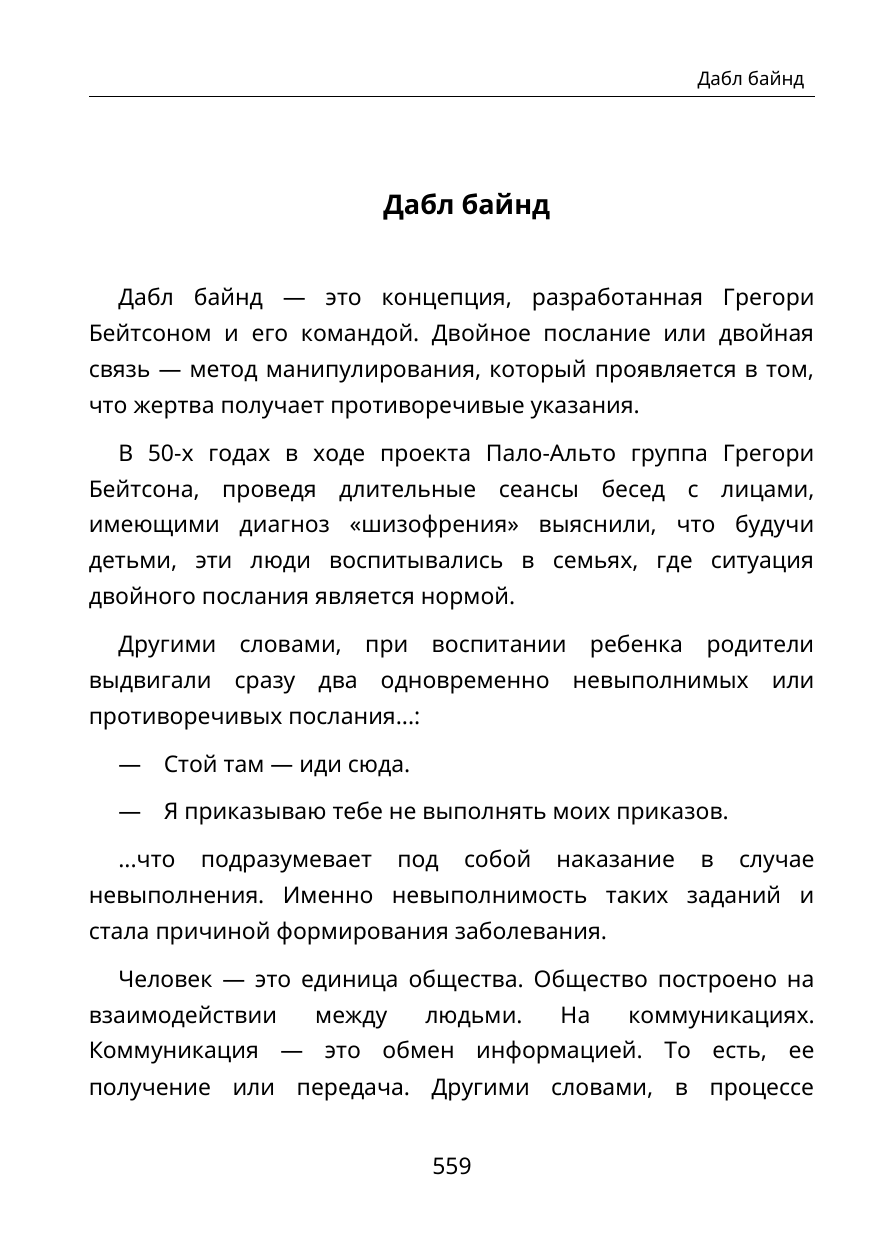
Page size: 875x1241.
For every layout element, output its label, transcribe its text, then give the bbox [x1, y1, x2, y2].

list Я приказываю тебе не выполнять моих приказов. [88, 795, 815, 827]
subtitle Дабл байнд [88, 185, 815, 222]
text Человек — это единица общества. Общество построено на взаимодействии между людьми. На коммуникациях. Коммуникация — это обмен информацией. То есть, ее получение или передача. Другими словами, в процессе [88, 963, 815, 1102]
text Дабл байнд — это концепция, разработанная Грегори Бейтсоном и его командой. Двойное послание или двойная связь — метод манипулирования, который проявляется в том, что жертва получает противоречивые указания. [88, 281, 815, 420]
text ...что подразумевает под собой наказание в случае невыполнения. Именно невыполнимость таких заданий и стала причиной формирования заболевания. [88, 843, 815, 946]
text В 50-х годах в ходе проекта Пало-Альто группа Грегори Бейтсона, проведя длительные сеансы бесед с лицами, имеющими диагноз «шизофрения» выяснили, что будучи детьми, эти люди воспитывались в семьях, где ситуация двойного послания является нормой. [88, 437, 815, 612]
text Другими словами, при воспитании ребенка родители выдвигали сразу два одновременно невыполнимых или противоречивых послания...: [88, 628, 815, 731]
list Стой там — иди сюда. [88, 748, 815, 779]
